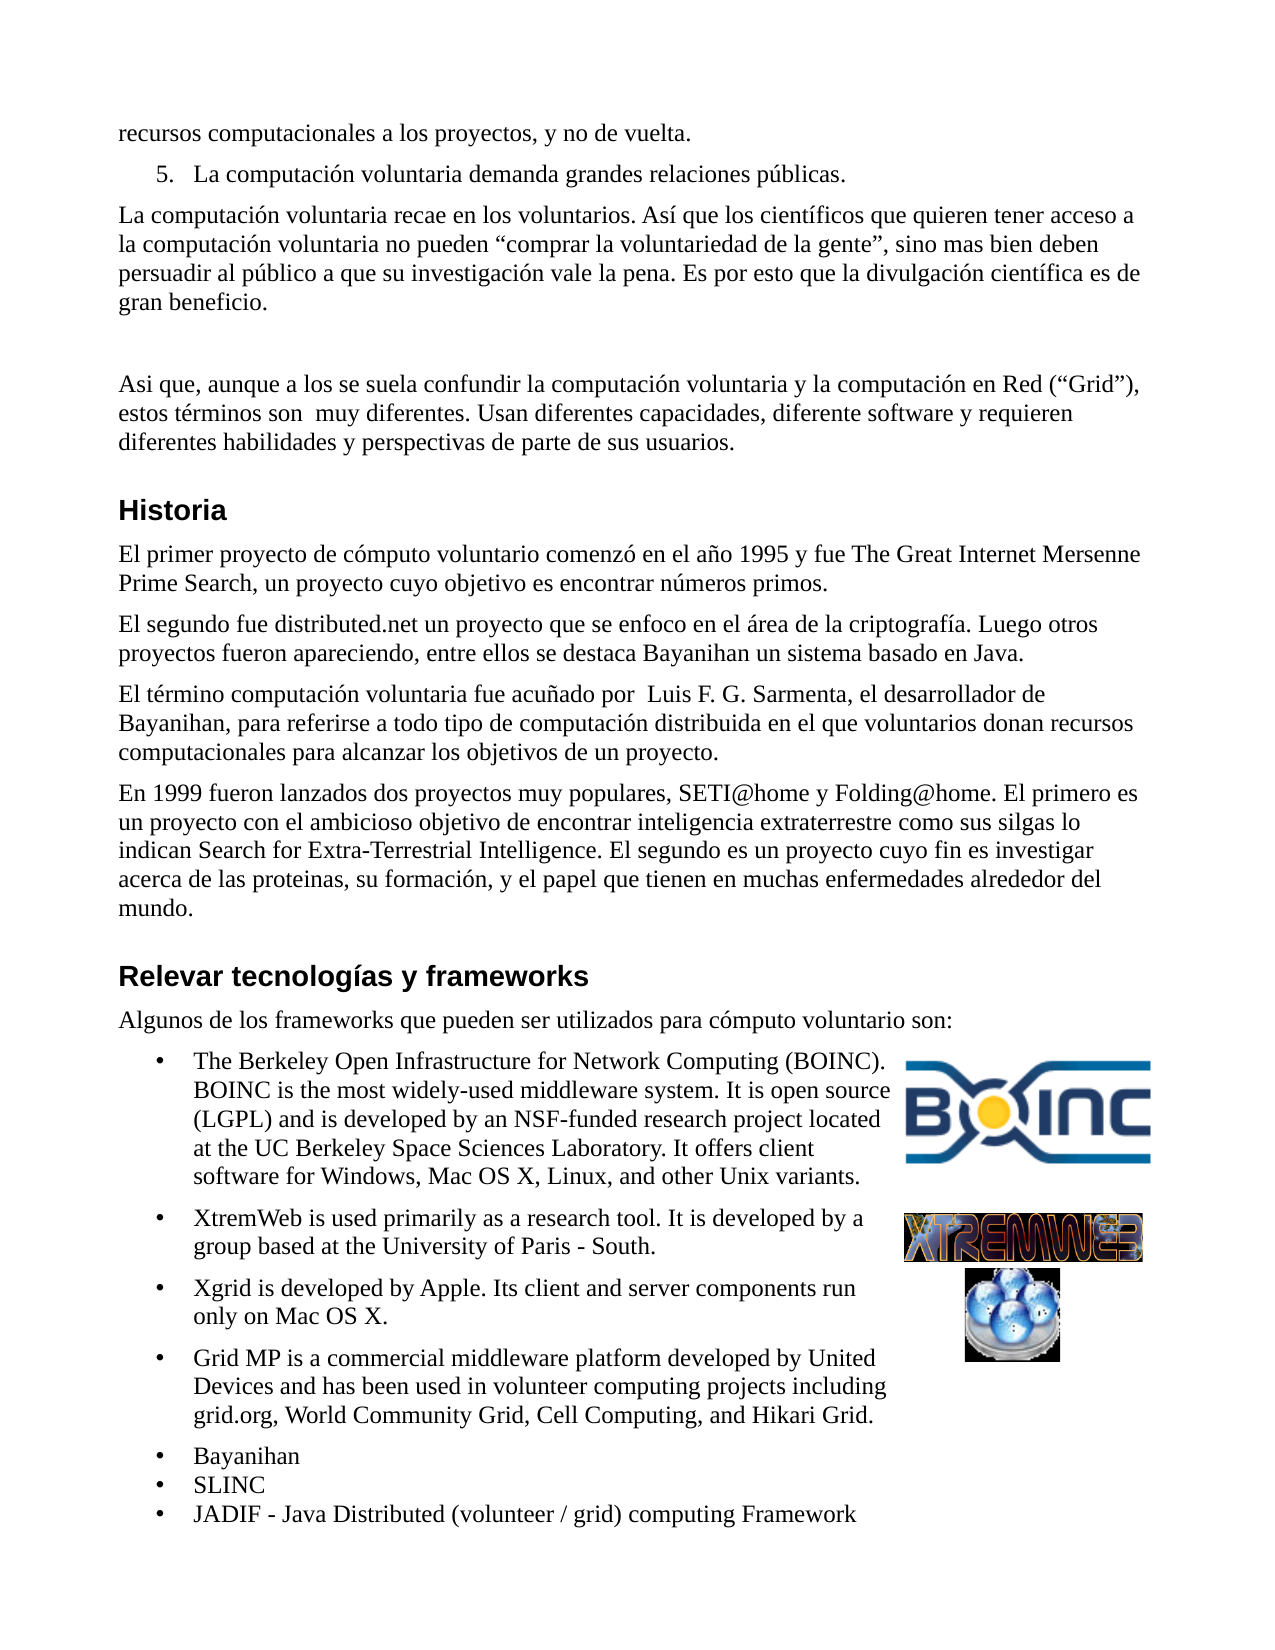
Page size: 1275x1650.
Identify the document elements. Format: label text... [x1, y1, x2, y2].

list The Berkeley Open Infrastructure for Network Computing (BOINC). BOINC is the most widely-used middleware system. It is open source (LGPL) and is developed by an NSF-funded research project located at the UC Berkeley Space Sciences Laboratory. It offers client software for Windows, Mac OS X, Linux, and other Unix variants. [156, 1046, 901, 1190]
list Xgrid is developed by Apple. Its client and server components run only on Mac OS X. [156, 1273, 901, 1330]
text Asi que, aunque a los se suela confundir la computación voluntaria y la computación en Red (“Grid”), estos términos son muy diferentes. Usan diferentes capacidades, diferente software y requieren diferentes habilidades y perspectivas de parte de sus usuarios. [118, 369, 1157, 456]
text En 1999 fueron lanzados dos proyectos muy populares, SETI@home y Folding@home. El primero es un proyecto con el ambicioso objetivo de encontrar inteligencia extraterrestre como sus silgas lo indican Search for Extra-Terrestrial Intelligence. El segundo es un proyecto cuyo fin es investigar acerca de las proteinas, su formación, y el papel que tienen en muchas enfermedades alrededor del mundo. [118, 778, 1157, 922]
list Grid MP is a commercial middleware platform developed by United Devices and has been used in volunteer computing projects including grid.org, World Community Grid, Cell Computing, and Hikari Grid. [156, 1343, 901, 1429]
subtitle Relevar tecnologías y frameworks [118, 959, 1157, 993]
picture [900, 1055, 1157, 1170]
text El término computación voluntaria fue acuñado por Luis F. G. Sarmenta, el desarrollador de Bayanihan, para referirse a todo tipo de computación distribuida en el que voluntarios donan recursos computacionales para alcanzar los objetivos de un proyecto. [118, 679, 1157, 765]
text La computación voluntaria recae en los voluntarios. Así que los científicos que quieren tener acceso a la computación voluntaria no pueden “comprar la voluntariedad de la gente”, sino mas bien deben persuadir al público a que su investigación vale la pena. Es por esto que la divulgación científica es de gran beneficio. [118, 201, 1157, 316]
picture [964, 1268, 1061, 1362]
list SLINC [156, 1470, 901, 1499]
text El segundo fue distributed.net un proyecto que se enfoco en el área de la criptografía. Luego otros proyectos fueron apareciendo, entre ellos se destaca Bayanihan un sistema basado en Java. [118, 609, 1157, 667]
list JADIF - Java Distributed (volunteer / grid) computing Framework [156, 1499, 901, 1528]
text El primer proyecto de cómputo voluntario comenzó en el año 1995 y fue The Great Internet Mersenne Prime Search, un proyecto cuyo objetivo es encontrar números primos. [118, 539, 1157, 597]
list XtremWeb is used primarily as a research tool. It is developed by a group based at the University of Paris - South. [156, 1203, 901, 1260]
list La computación voluntaria demanda grandes relaciones públicas. [156, 159, 1157, 188]
list Bayanihan [156, 1441, 901, 1470]
text Algunos de los frameworks que pueden ser utilizados para cómputo voluntario son: [118, 1005, 1157, 1034]
picture [904, 1213, 1143, 1262]
subtitle Historia [118, 493, 1157, 527]
text recursos computacionales a los proyectos, y no de vuelta. [118, 118, 1157, 147]
